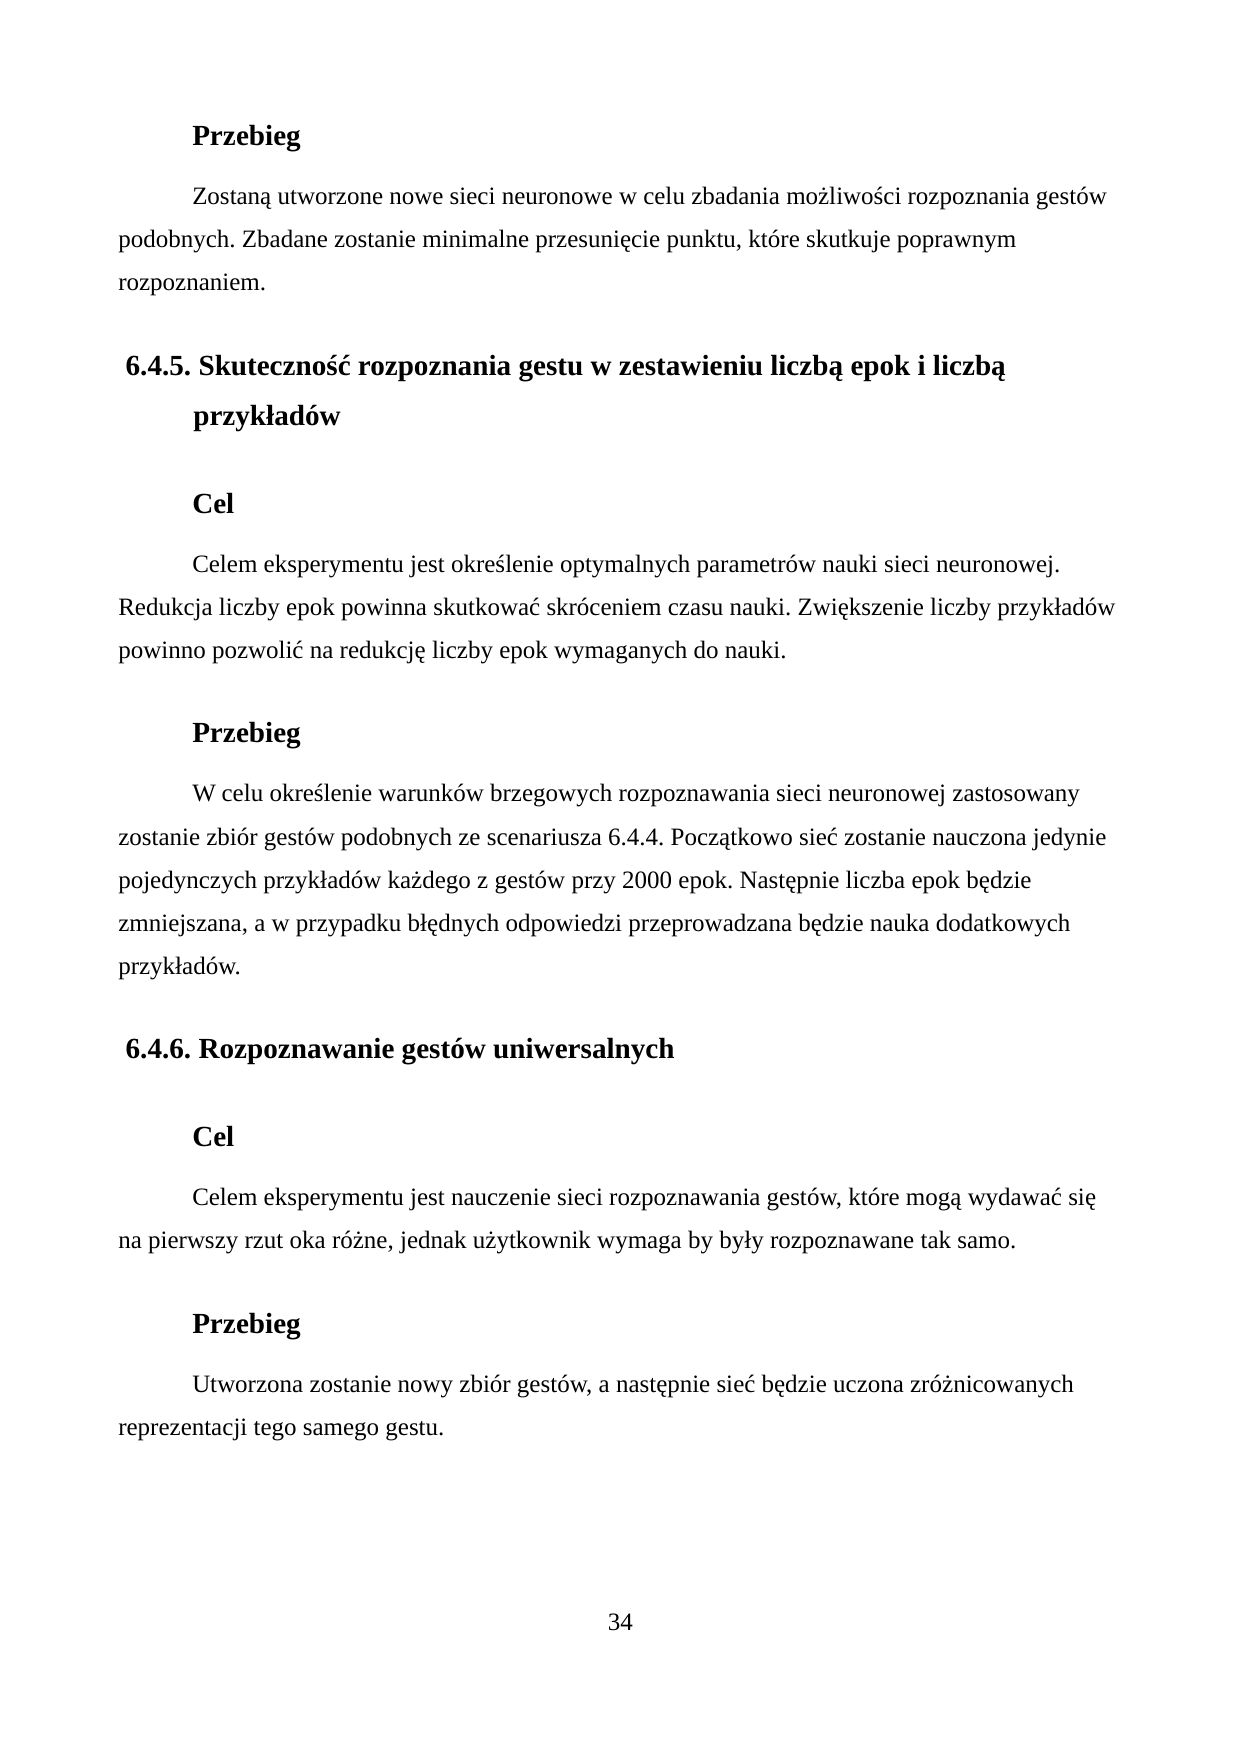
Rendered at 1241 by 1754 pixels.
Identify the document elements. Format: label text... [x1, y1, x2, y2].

text Przebieg [118, 1306, 1122, 1339]
text W celu określenie warunków brzegowych rozpoznawania sieci neuronowej zastosowany zostanie zbiór gestów podobnych ze scenariusza 6.4.4. Początkowo sieć zostanie nauczona jedynie pojedynczych przykładów każdego z gestów przy 2000 epok. Następnie liczba epok będzie zmniejszana, a w przypadku błędnych odpowiedzi przeprowadzana będzie nauka dodatkowych przykładów. [118, 778, 1122, 980]
text Przebieg [118, 716, 1122, 749]
text Zostaną utworzone nowe sieci neuronowe w celu zbadania możliwości rozpoznania gestów podobnych. Zbadane zostanie minimalne przesunięcie punktu, które skutkuje poprawnym rozpoznaniem. [118, 181, 1122, 296]
text Utworzona zostanie nowy zbiór gestów, a następnie sieć będzie uczona zróżnicowanych reprezentacji tego samego gestu. [118, 1369, 1122, 1441]
text Przebieg [118, 118, 1122, 152]
text Celem eksperymentu jest określenie optymalnych parametrów nauki sieci neuronowej. Redukcja liczby epok powinna skutkować skróceniem czasu nauki. Zwiększenie liczby przykładów powinno pozwolić na redukcję liczby epok wymaganych do nauki. [118, 549, 1122, 664]
text Celem eksperymentu jest nauczenie sieci rozpoznawania gestów, które mogą wydawać się na pierwszy rzut oka różne, jednak użytkownik wymaga by były rozpoznawane tak samo. [118, 1182, 1122, 1254]
text Cel [118, 486, 1122, 519]
text Cel [118, 1119, 1122, 1153]
subtitle Rozpoznawanie gestów uniwersalnych [118, 1032, 1122, 1065]
subtitle Skuteczność rozpoznania gestu w zestawieniu liczbą epok i liczbą przykładów [118, 348, 1122, 432]
